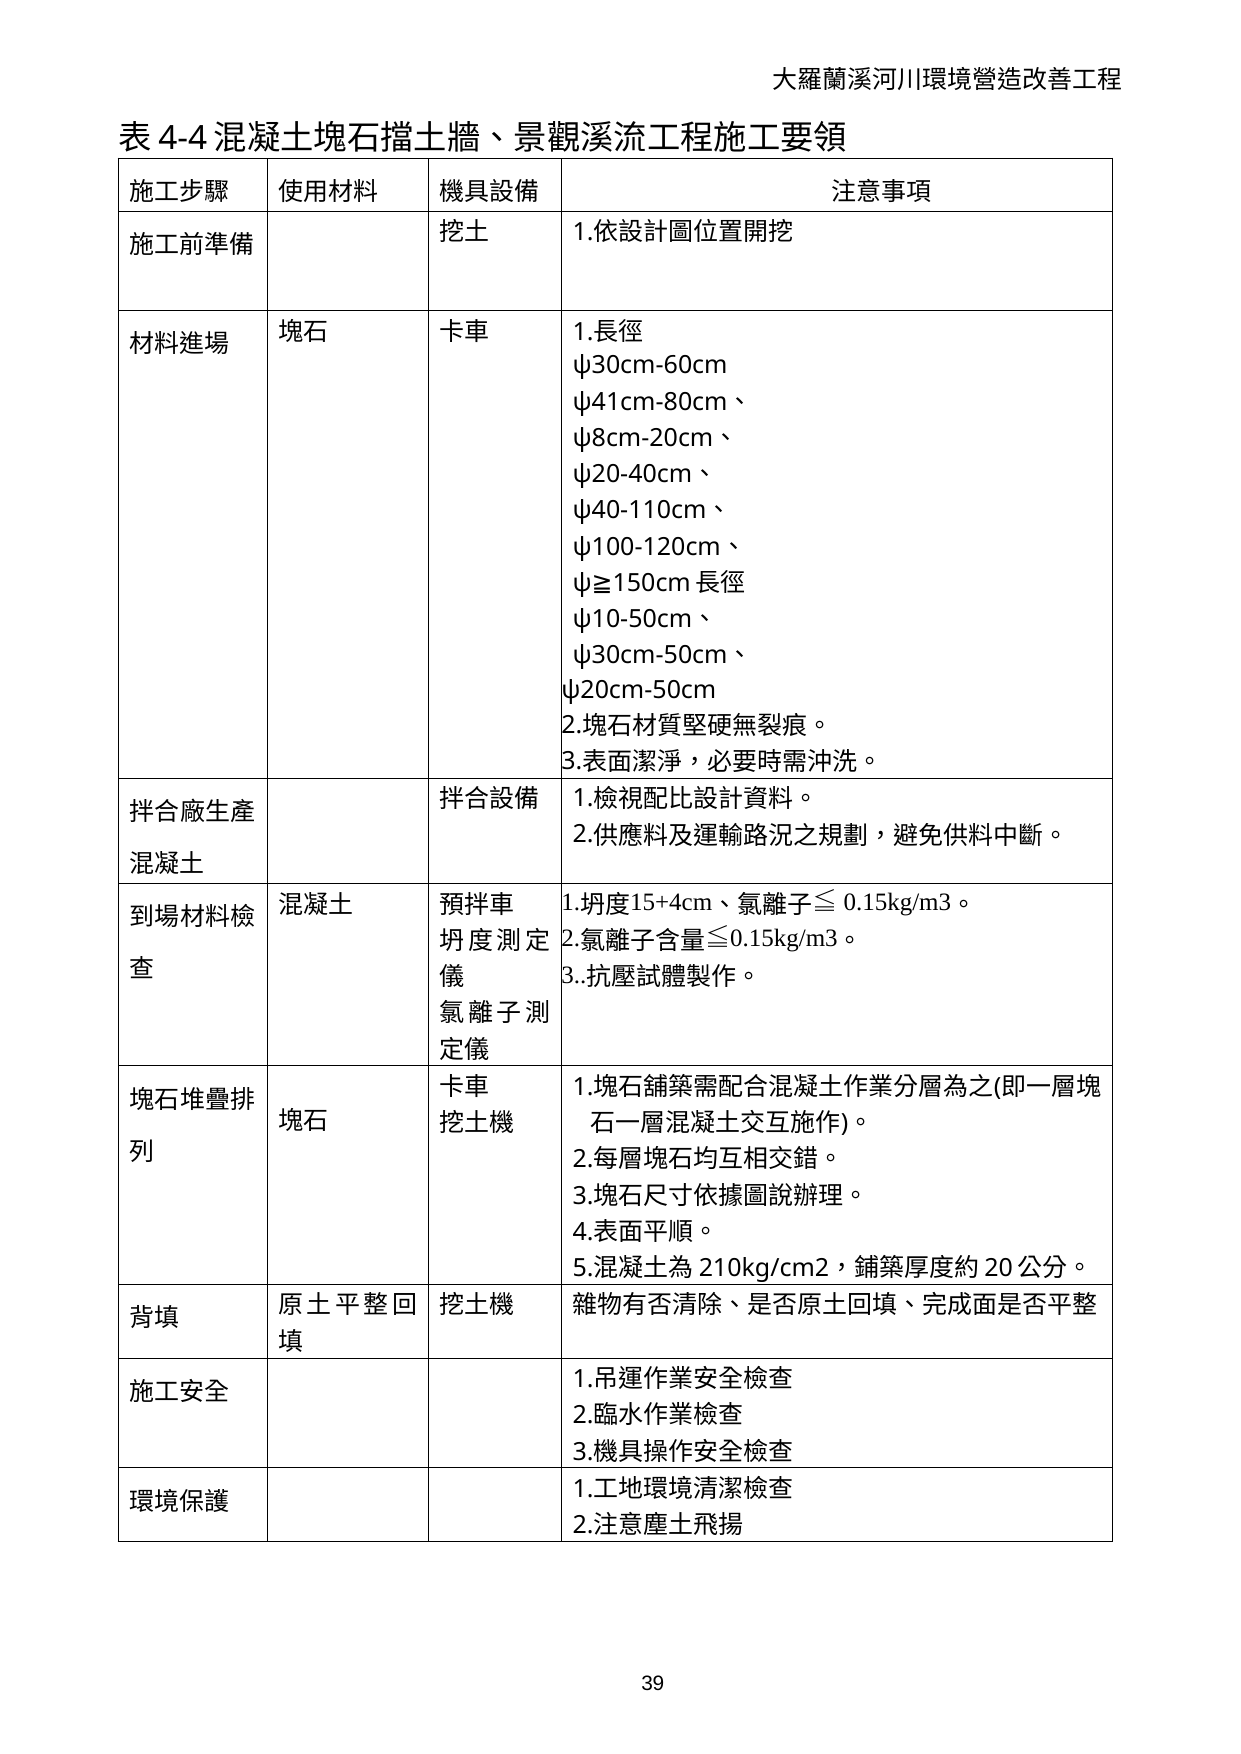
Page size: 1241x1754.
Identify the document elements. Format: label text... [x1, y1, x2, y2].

table_cell 卡車 [429, 311, 561, 778]
table_cell 到場材料檢查 [119, 884, 267, 1065]
table_cell 1.長徑 ψ30cm-60cm ψ41cm-80cm、 ψ8cm-20cm、 ψ20-40cm、 ψ40-110cm、 ψ100-120cm、 ψ≧150cm長徑 ψ10-50cm、 ψ30cm-50cm、 ψ20cm-50cm 2.塊石材質堅硬無裂痕。 3.表面潔淨，必要時需沖洗。 [562, 311, 1112, 778]
table_cell [429, 1468, 561, 1541]
table_header 機具設備 [429, 159, 561, 211]
table_cell 材料進場 [119, 311, 267, 778]
table_cell 挖土機 [429, 1285, 561, 1357]
table_cell 雜物有否清除、是否原土回填、完成面是否平整 [562, 1285, 1112, 1357]
table_cell 塊石 [268, 311, 428, 778]
table_cell [268, 1359, 428, 1467]
table_cell 1.坍度15+4cm、氯離子≦ 0.15kg/m3。 2.氯離子含量≦0.15kg/m3。 3..抗壓試體製作。 [562, 884, 1112, 1065]
table_cell 塊石 [268, 1066, 428, 1284]
table_cell 施工前準備 [119, 212, 267, 310]
table_cell 塊石堆疊排列 [119, 1066, 267, 1284]
table_cell 預拌車 坍度測定儀 氯離子測定儀 [429, 884, 561, 1065]
table_cell [429, 1359, 561, 1467]
table_cell 背填 [119, 1285, 267, 1357]
text 表4-4混凝土塊石擋土牆、景觀溪流工程施工要領 [118, 118, 1122, 158]
table_header 施工步驟 [119, 159, 267, 211]
table_cell 挖土 [429, 212, 561, 310]
table_cell 1.檢視配比設計資料。 2.供應料及運輸路況之規劃，避免供料中斷。 [562, 779, 1112, 883]
table_cell [268, 212, 428, 310]
table_cell 拌合設備 [429, 779, 561, 883]
table_cell 施工安全 [119, 1359, 267, 1467]
table_cell [268, 779, 428, 883]
table_header 使用材料 [268, 159, 428, 211]
table_cell 拌合廠生產混凝土 [119, 779, 267, 883]
table_cell 1.工地環境清潔檢查 2.注意塵土飛揚 [562, 1468, 1112, 1541]
table_cell 1.塊石舖築需配合混凝土作業分層為之(即一層塊石一層混凝土交互施作)。 2.每層塊石均互相交錯。 3.塊石尺寸依據圖說辦理。 4.表面平順。 5.混凝土為210kg/cm2，鋪築厚度約20公分。 [562, 1066, 1112, 1284]
table_cell 環境保護 [119, 1468, 267, 1541]
table_cell 卡車 挖土機 [429, 1066, 561, 1284]
table_header 注意事項 [562, 159, 1112, 211]
table_cell 1.依設計圖位置開挖 [562, 212, 1112, 310]
table_cell 原土平整回填 [268, 1285, 428, 1357]
table_cell 1.吊運作業安全檢查 2.臨水作業檢查 3.機具操作安全檢查 [562, 1359, 1112, 1467]
table_cell [268, 1468, 428, 1541]
table_cell 混凝土 [268, 884, 428, 1065]
